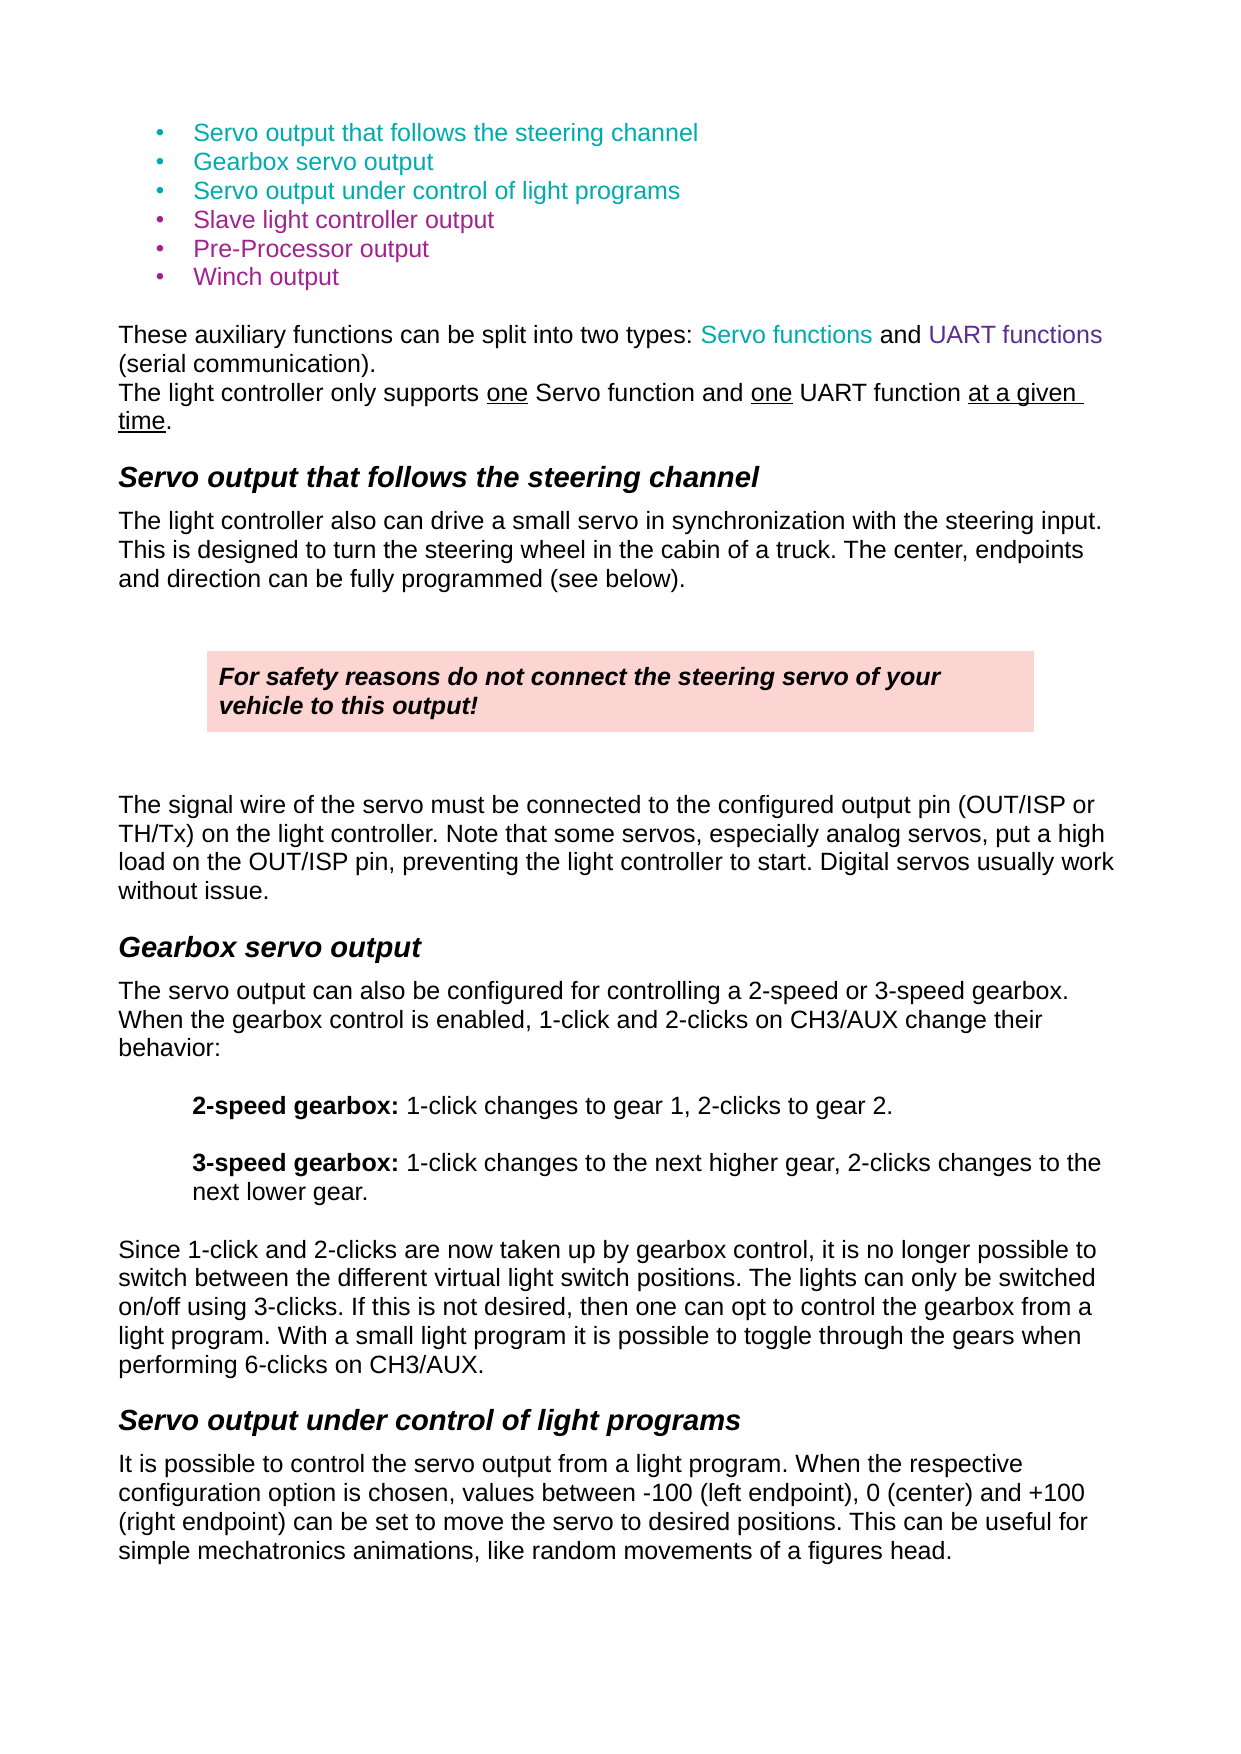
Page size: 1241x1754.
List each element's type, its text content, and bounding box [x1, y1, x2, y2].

text The light controller also can drive a small servo in synchronization with the steering input. This is designed to turn the steering wheel in the cabin of a truck. The center, endpoints and direction can be fully programmed (see below). [118, 506, 1122, 592]
text The light controller only supports one Servo function and one UART function at a given time. [118, 377, 1122, 435]
subtitle Servo output that follows the steering channel [118, 460, 1122, 493]
text For safety reasons do not connect the steering servo of your vehicle to this output! [207, 651, 1034, 732]
text The signal wire of the servo must be connected to the configured output pin (OUT/ISP or TH/Tx) on the light controller. Note that some servos, especially analog servos, put a high load on the OUT/ISP pin, preventing the light controller to start. Digital servos usually work without issue. [118, 790, 1122, 905]
text 3-speed gearbox: 1-click changes to the next higher gear, 2-clicks changes to the next lower gear. [192, 1148, 1122, 1206]
text Since 1-click and 2-clicks are now taken up by gearbox control, it is no longer possible to switch between the different virtual light switch positions. The lights can only be switched on/off using 3-clicks. If this is not desired, then one can opt to control the gearbox from a light program. With a small light program it is possible to toggle through the gears when performing 6-clicks on CH3/AUX. [118, 1234, 1122, 1378]
list Pre-Processor output [156, 233, 1122, 262]
list Servo output that follows the steering channel [156, 118, 1122, 147]
list Gearbox servo output [156, 147, 1122, 176]
list Winch output [156, 262, 1122, 291]
subtitle Servo output under control of light programs [118, 1403, 1122, 1437]
text It is possible to control the servo output from a light program. When the respective configuration option is chosen, values between -100 (left endpoint), 0 (center) and +100 (right endpoint) can be set to move the servo to desired positions. This can be useful for simple mechatronics animations, like random movements of a figures head. [118, 1449, 1122, 1564]
list Servo output under control of light programs [156, 176, 1122, 205]
subtitle Gearbox servo output [118, 930, 1122, 963]
text These auxiliary functions can be split into two types: Servo functions and UART functions (serial communication). [118, 320, 1122, 377]
list Slave light controller output [156, 205, 1122, 233]
text The servo output can also be configured for controlling a 2-speed or 3-speed gearbox. When the gearbox control is enabled, 1-click and 2-clicks on CH3/AUX change their behavior: [118, 976, 1122, 1062]
text 2-speed gearbox: 1-click changes to gear 1, 2-clicks to gear 2. [192, 1091, 1122, 1119]
